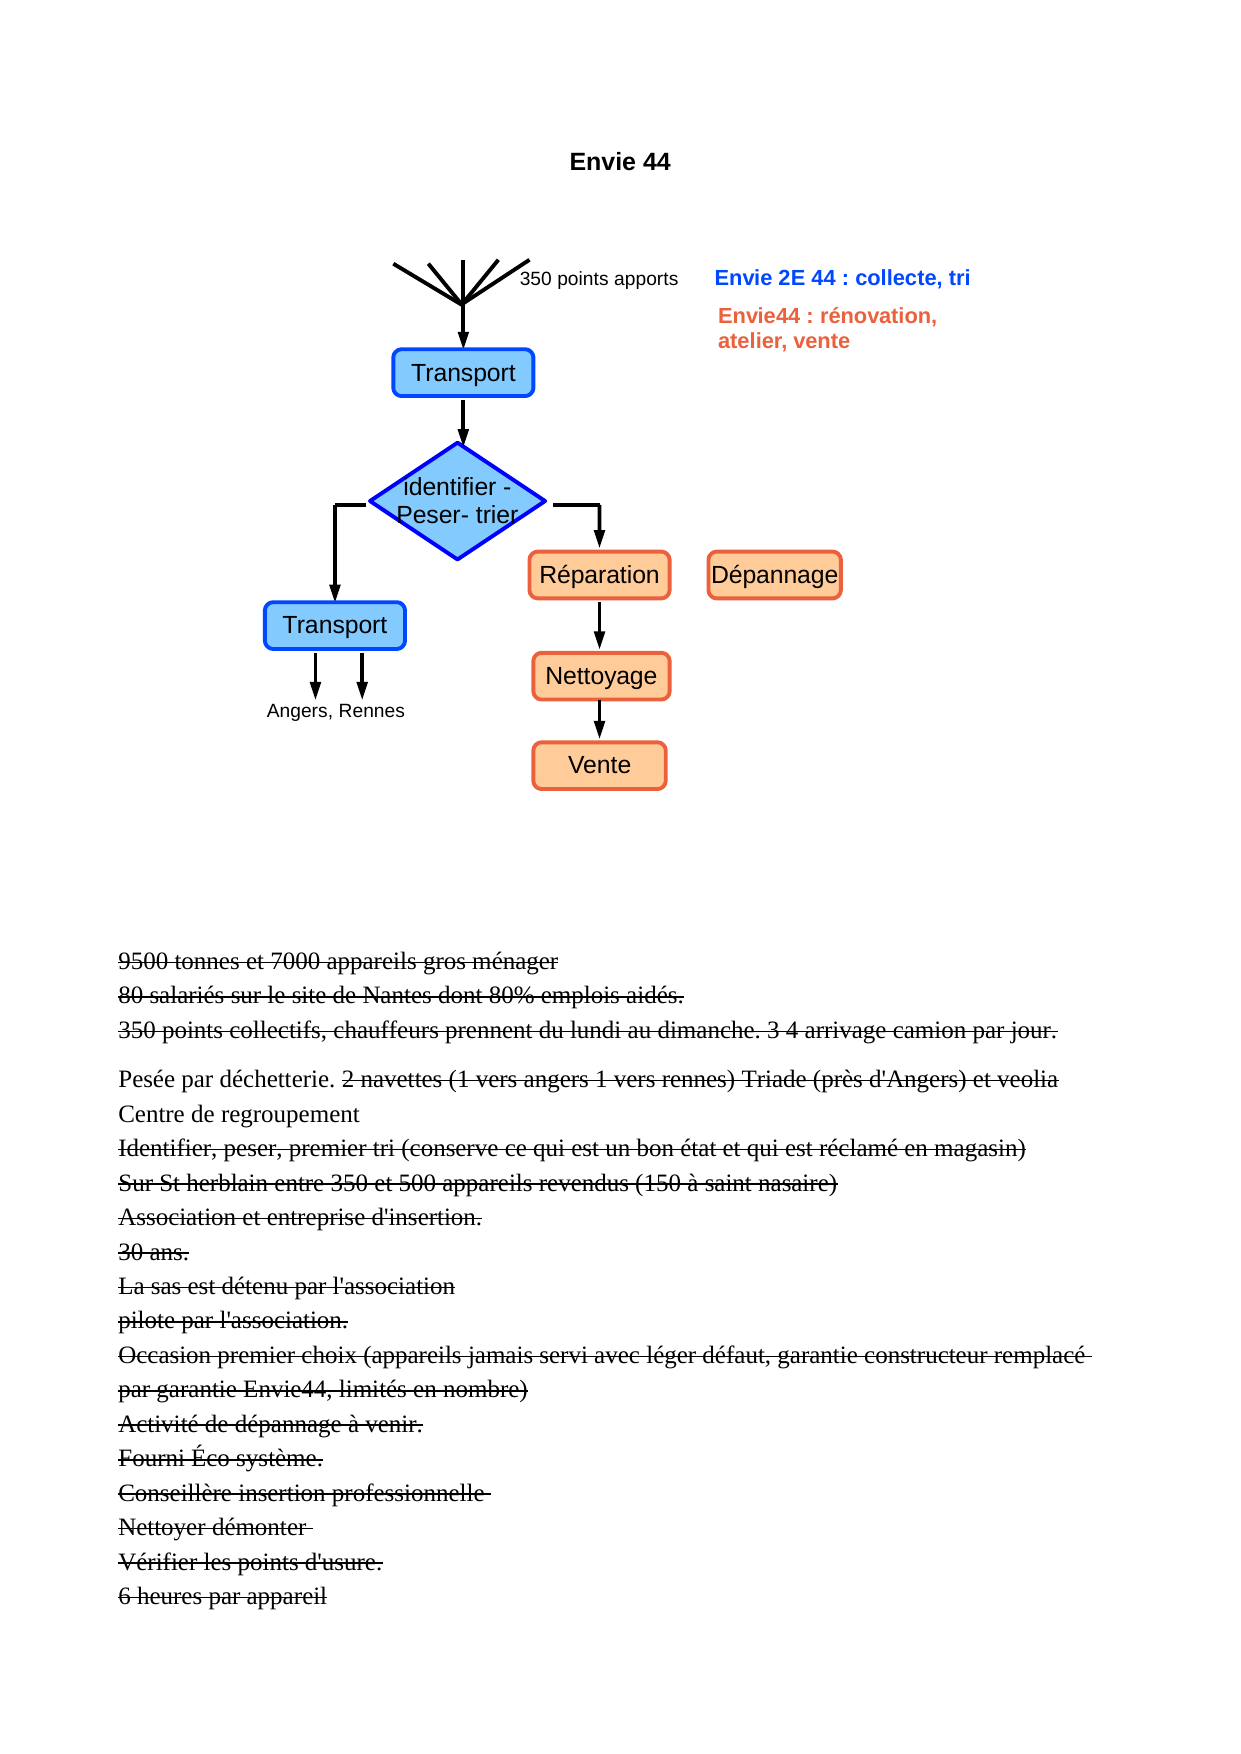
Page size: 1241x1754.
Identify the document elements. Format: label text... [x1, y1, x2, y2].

text Pesée par déchetterie. 2 navettes (1 vers angers 1 vers rennes) Triade (près d'Angers) et veolia Centre de regroupement Identifier, peser, premier tri (conserve ce qui est un bon état et qui est réclamé en magasin) Sur St herblain entre 350 et 500 appareils revendus (150 à saint nasaire) Association et entreprise d'insertion. 30 ans. La sas est détenu par l'association pilote par l'association. Occasion premier choix (appareils jamais servi avec léger défaut, garantie constructeur remplacé par garantie Envie44, limités en nombre) Activité de dépannage à venir. Fourni Éco système. Conseillère insertion professionnelle Nettoyer démonter Vérifier les points d'usure. 6 heures par appareil [118, 1064, 1122, 1610]
text Envie 44 [118, 147, 1122, 176]
text 9500 tonnes et 7000 appareils gros ménager 80 salariés sur le site de Nantes dont 80% emplois aidés. 350 points collectifs, chauffeurs prennent du lundi au dimanche. 3 4 arrivage camion par jour. [118, 946, 1122, 1044]
